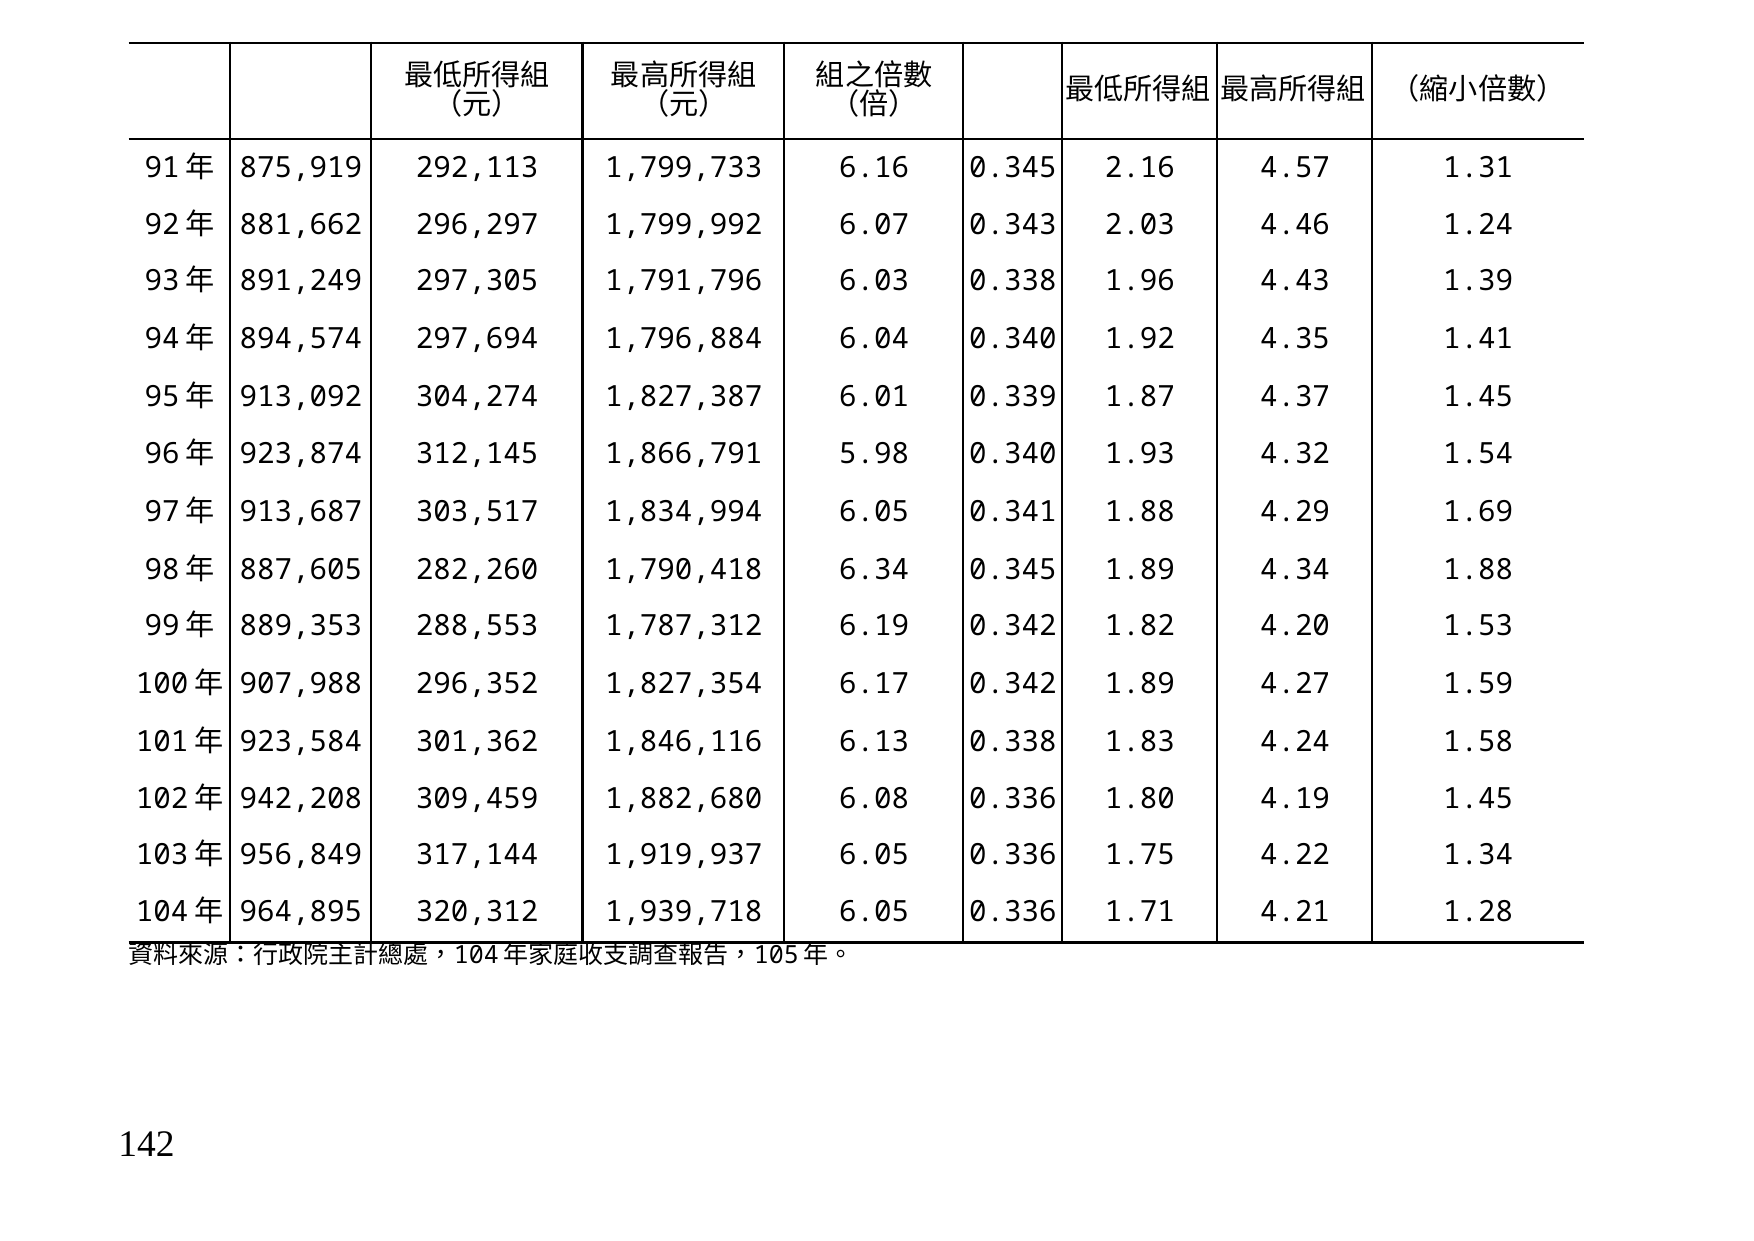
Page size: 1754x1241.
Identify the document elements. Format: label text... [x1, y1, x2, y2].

table_cell 6.05 [785, 829, 962, 885]
table_cell 4.43 [1218, 254, 1371, 311]
table_cell 1.80 [1063, 772, 1216, 828]
table_cell 1.24 [1373, 198, 1583, 254]
table_cell 6.19 [785, 599, 962, 656]
table_cell 6.05 [785, 483, 962, 543]
table_header [129, 44, 229, 138]
table_cell 303,517 [372, 483, 581, 543]
table_cell 296,352 [372, 656, 581, 716]
table_cell 6.07 [785, 198, 962, 254]
table_cell 297,694 [372, 311, 581, 370]
table_cell 100年 [129, 656, 229, 716]
table_cell 6.03 [785, 254, 962, 311]
table_cell 103年 [129, 829, 229, 885]
table_cell 1.96 [1063, 254, 1216, 311]
table_cell 93年 [129, 254, 229, 311]
table_cell 4.21 [1218, 885, 1371, 941]
table_cell 0.340 [964, 427, 1061, 483]
table_cell 4.20 [1218, 599, 1371, 656]
table_cell 104年 [129, 885, 229, 941]
table_cell 887,605 [231, 543, 370, 599]
table_cell 最高所得組 （元） [584, 44, 783, 138]
table_cell 4.24 [1218, 716, 1371, 772]
table_cell 0.342 [964, 656, 1061, 716]
table_cell 98年 [129, 543, 229, 599]
table_cell 1,827,354 [584, 656, 783, 716]
table_cell 1,939,718 [584, 885, 783, 941]
table_cell 320,312 [372, 885, 581, 941]
table_cell 99年 [129, 599, 229, 656]
table_cell 0.339 [964, 370, 1061, 427]
table_cell 907,988 [231, 656, 370, 716]
table_cell 1.45 [1373, 370, 1583, 427]
table_cell 102年 [129, 772, 229, 828]
table_cell 1.82 [1063, 599, 1216, 656]
table_cell 6.13 [785, 716, 962, 772]
table_cell 1.45 [1373, 772, 1583, 828]
table_cell 1.83 [1063, 716, 1216, 772]
table_cell 1,787,312 [584, 599, 783, 656]
table_header 組之倍數（倍） [785, 44, 962, 138]
table_cell 1.53 [1373, 599, 1583, 656]
table_cell 94年 [129, 311, 229, 370]
table_cell 1,882,680 [584, 772, 783, 828]
table_cell 0.336 [964, 885, 1061, 941]
table_cell 1.54 [1373, 427, 1583, 483]
table_cell 1.39 [1373, 254, 1583, 311]
table_cell 292,113 [372, 140, 581, 198]
table_cell 913,687 [231, 483, 370, 543]
table_cell 1.89 [1063, 656, 1216, 716]
table_cell 1,834,994 [584, 483, 783, 543]
table_cell 301,362 [372, 716, 581, 772]
table_cell 6.17 [785, 656, 962, 716]
table_cell 1.71 [1063, 885, 1216, 941]
table_cell 1.41 [1373, 311, 1583, 370]
table_cell 4.19 [1218, 772, 1371, 828]
table_cell 2.16 [1063, 140, 1216, 198]
table_cell 1,799,992 [584, 198, 783, 254]
text 資料來源：行政院主計總處，104年家庭收支調查報告，105年。 [128, 943, 1628, 968]
table_cell 913,092 [231, 370, 370, 427]
table_cell 296,297 [372, 198, 581, 254]
table_cell 6.05 [785, 885, 962, 941]
table_cell 4.27 [1218, 656, 1371, 716]
table_cell 最低所得組 （元） [372, 44, 581, 138]
table_cell 317,144 [372, 829, 581, 885]
table_cell 881,662 [231, 198, 370, 254]
table_cell 923,584 [231, 716, 370, 772]
table_cell 4.34 [1218, 543, 1371, 599]
table_cell 1.34 [1373, 829, 1583, 885]
table_cell 0.336 [964, 772, 1061, 828]
table_cell 312,145 [372, 427, 581, 483]
table_cell 6.34 [785, 543, 962, 599]
table_cell 282,260 [372, 543, 581, 599]
table_cell 1,790,418 [584, 543, 783, 599]
table_cell 0.341 [964, 483, 1061, 543]
table_cell 956,849 [231, 829, 370, 885]
table_cell 4.35 [1218, 311, 1371, 370]
table_cell 6.01 [785, 370, 962, 427]
table_cell 1,866,791 [584, 427, 783, 483]
table_cell 96年 [129, 427, 229, 483]
table_cell 1,796,884 [584, 311, 783, 370]
table_cell 1,846,116 [584, 716, 783, 772]
table_cell 6.16 [785, 140, 962, 198]
table_cell 最低所得組 [1063, 44, 1216, 138]
table_cell 1.59 [1373, 656, 1583, 716]
table_cell 1,827,387 [584, 370, 783, 427]
table_cell 0.338 [964, 716, 1061, 772]
table_cell 1.31 [1373, 140, 1583, 198]
table_cell 1.58 [1373, 716, 1583, 772]
table_cell 0.345 [964, 140, 1061, 198]
table_cell 6.08 [785, 772, 962, 828]
table_cell 304,274 [372, 370, 581, 427]
table_cell 1.75 [1063, 829, 1216, 885]
table_cell 0.338 [964, 254, 1061, 311]
table_cell 92年 [129, 198, 229, 254]
table_header [964, 44, 1061, 138]
table_cell 1,799,733 [584, 140, 783, 198]
table_cell 1.92 [1063, 311, 1216, 370]
table_cell 91年 [129, 140, 229, 198]
table_cell 2.03 [1063, 198, 1216, 254]
table_cell 1.89 [1063, 543, 1216, 599]
table_cell 297,305 [372, 254, 581, 311]
table_cell 1.87 [1063, 370, 1216, 427]
table_cell 97年 [129, 483, 229, 543]
table_cell 95年 [129, 370, 229, 427]
table_cell 1.28 [1373, 885, 1583, 941]
table_cell 1,919,937 [584, 829, 783, 885]
table_cell 4.29 [1218, 483, 1371, 543]
table_cell 4.22 [1218, 829, 1371, 885]
table_cell 4.57 [1218, 140, 1371, 198]
table_cell 894,574 [231, 311, 370, 370]
table_header （縮小倍數） [1373, 44, 1583, 138]
table_cell 0.340 [964, 311, 1061, 370]
table_cell 1.88 [1063, 483, 1216, 543]
table_cell 101年 [129, 716, 229, 772]
table_cell 1.88 [1373, 543, 1583, 599]
table_cell 5.98 [785, 427, 962, 483]
table_cell 891,249 [231, 254, 370, 311]
table_cell 4.46 [1218, 198, 1371, 254]
table_cell 942,208 [231, 772, 370, 828]
table_cell 4.32 [1218, 427, 1371, 483]
table_cell 4.37 [1218, 370, 1371, 427]
table_cell 0.343 [964, 198, 1061, 254]
table_cell 964,895 [231, 885, 370, 941]
table_cell 6.04 [785, 311, 962, 370]
table_cell 最高所得組 [1218, 44, 1371, 138]
table_header [231, 44, 370, 138]
table_cell 875,919 [231, 140, 370, 198]
table_cell 0.336 [964, 829, 1061, 885]
table_cell 889,353 [231, 599, 370, 656]
table_cell 1,791,796 [584, 254, 783, 311]
table_cell 1.69 [1373, 483, 1583, 543]
table_cell 0.345 [964, 543, 1061, 599]
table_cell 923,874 [231, 427, 370, 483]
table_cell 1.93 [1063, 427, 1216, 483]
table_cell 309,459 [372, 772, 581, 828]
table_cell 0.342 [964, 599, 1061, 656]
table_cell 288,553 [372, 599, 581, 656]
